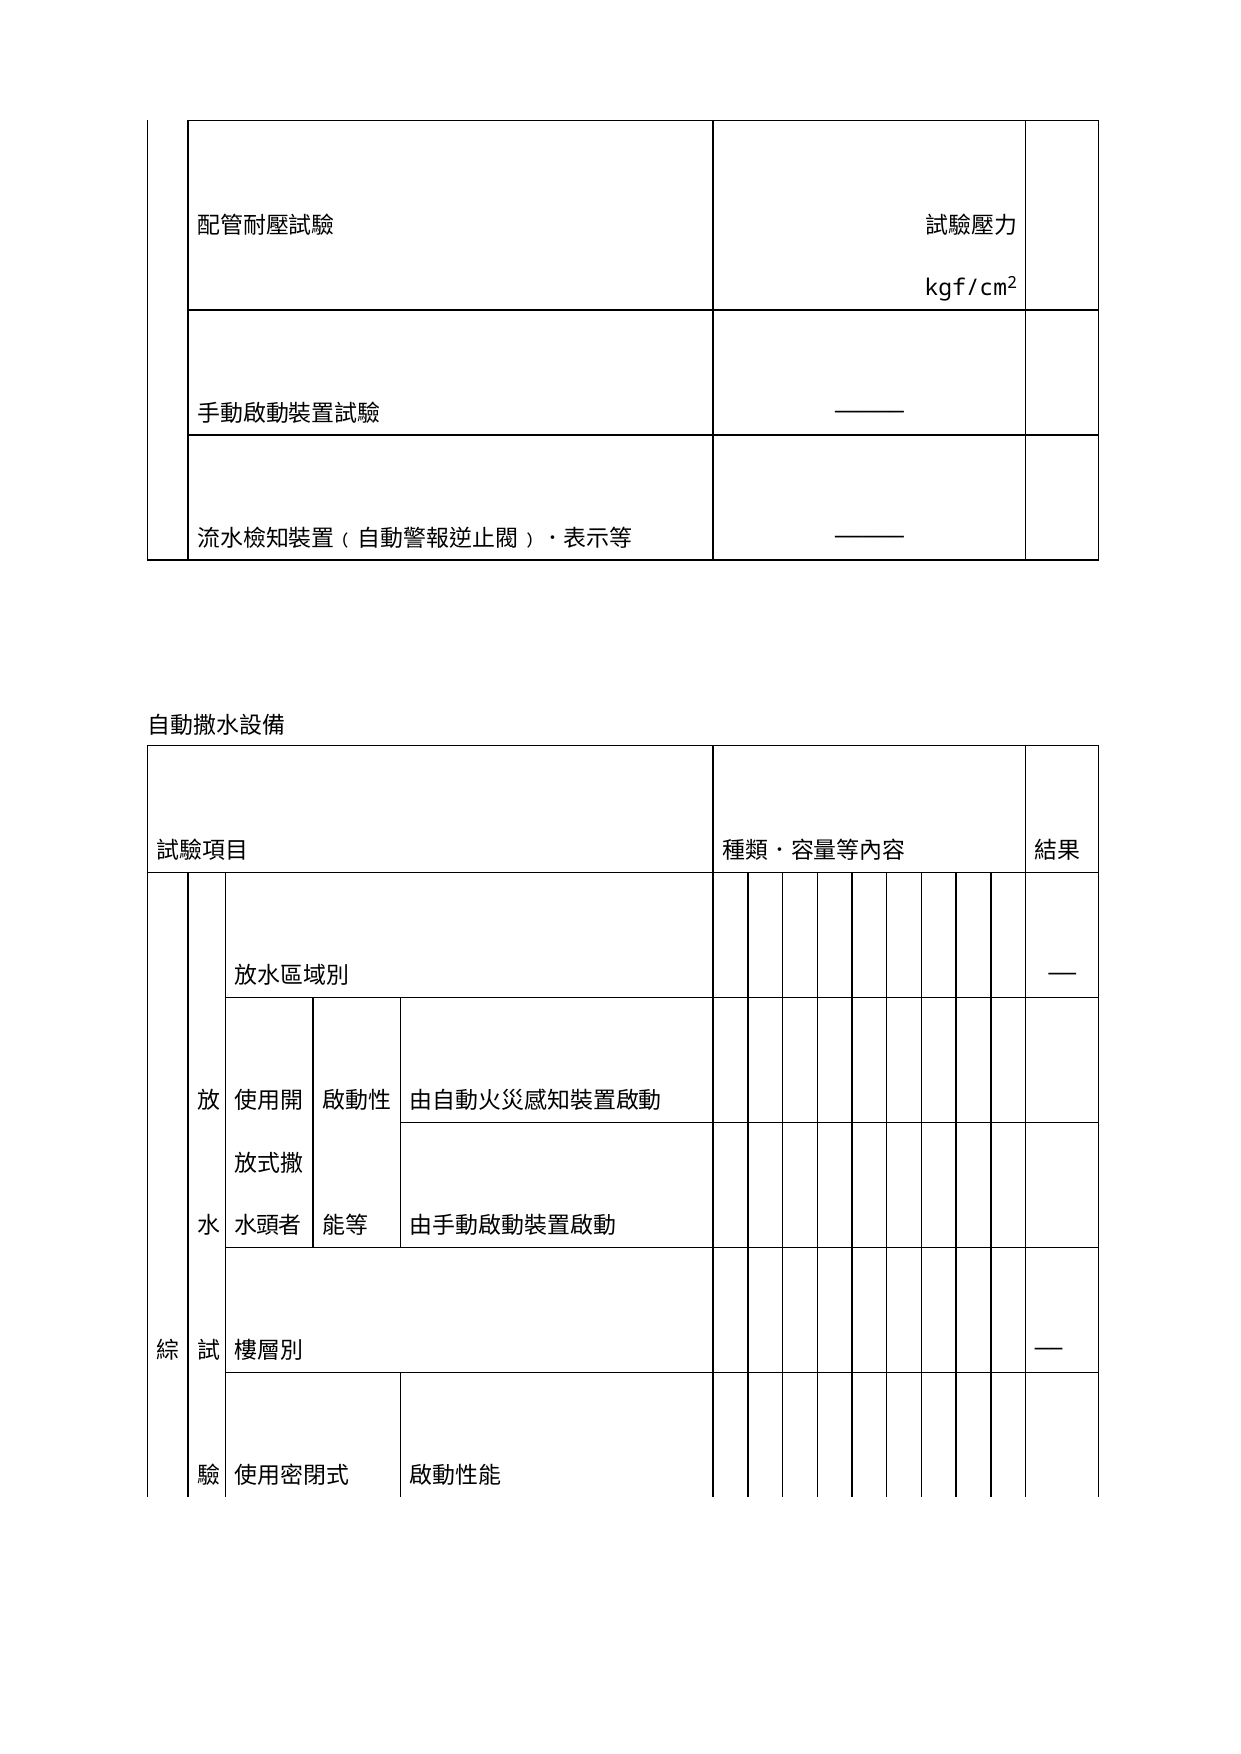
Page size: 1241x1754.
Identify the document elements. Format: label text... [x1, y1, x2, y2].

table_cell [992, 998, 1025, 1122]
table_cell [818, 998, 851, 1122]
table_cell 手動啟動裝置試驗 [189, 311, 712, 434]
table_cell 啟動性 [314, 998, 400, 1122]
table_cell [887, 998, 921, 1122]
table_cell [1026, 121, 1098, 309]
table_cell [148, 997, 187, 1122]
table_cell ── [1026, 1248, 1098, 1372]
table_cell [189, 873, 225, 997]
table_header 試驗項目 [148, 746, 712, 872]
table_cell [1026, 436, 1098, 559]
table_cell [922, 1248, 955, 1372]
table_cell [1026, 1123, 1098, 1247]
table_cell [714, 1373, 747, 1497]
table_cell 放 [189, 997, 225, 1122]
table_cell [957, 1373, 990, 1497]
table_cell [148, 1372, 187, 1497]
table_cell [148, 434, 187, 559]
table_cell 使用密閉式 [226, 1373, 400, 1497]
table_cell [992, 873, 1025, 997]
table_cell ───── [714, 311, 1025, 434]
table_cell 流水檢知裝置﹙自動警報逆止閥﹚．表示等 [189, 436, 712, 559]
table_header 種類．容量等內容 [714, 746, 1025, 872]
table_cell 放水區域別 [226, 873, 712, 997]
table_cell ── [1026, 873, 1098, 997]
table_cell 由手動啟動裝置啟動 [401, 1123, 712, 1247]
table_cell [887, 1373, 921, 1497]
table_cell [1026, 998, 1098, 1122]
table_cell [853, 1373, 886, 1497]
table_cell [783, 998, 817, 1122]
table_cell 水 [189, 1122, 225, 1247]
table_cell ───── [714, 436, 1025, 559]
table_header 結果 [1026, 746, 1098, 872]
table_cell [1026, 1373, 1098, 1497]
table_cell [749, 1123, 782, 1247]
table_cell [783, 1248, 817, 1372]
table_cell [714, 1248, 747, 1372]
table_cell [714, 873, 747, 997]
text 自動撒水設備 [148, 682, 1092, 745]
table_cell [783, 1123, 817, 1247]
table_cell 綜 [148, 1247, 187, 1372]
table_cell [957, 998, 990, 1122]
table_cell [749, 873, 782, 997]
table_cell 試驗壓力 kgf/cm2 [714, 121, 1025, 309]
table_cell [853, 1123, 886, 1247]
table_cell [853, 1248, 886, 1372]
table_cell [922, 998, 955, 1122]
table_cell [148, 1122, 187, 1247]
table_cell 試 [189, 1247, 225, 1372]
table_cell 由自動火災感知裝置啟動 [401, 998, 712, 1122]
table_cell [922, 1373, 955, 1497]
table_cell [957, 1123, 990, 1247]
table_cell [957, 873, 990, 997]
table_cell [992, 1373, 1025, 1497]
table_cell 啟動性能 [401, 1373, 712, 1497]
table_cell [853, 998, 886, 1122]
table_cell [853, 873, 886, 997]
table_cell [749, 1373, 782, 1497]
table_cell [818, 1248, 851, 1372]
table_cell 配管耐壓試驗 [189, 121, 712, 309]
table_cell [887, 1123, 921, 1247]
table_cell 樓層別 [226, 1248, 712, 1372]
table_cell [922, 1123, 955, 1247]
table_cell [957, 1248, 990, 1372]
table_cell [992, 1248, 1025, 1372]
table_cell [148, 873, 187, 997]
table_cell [818, 1123, 851, 1247]
table_cell [714, 998, 747, 1122]
table_cell [922, 873, 955, 997]
table_cell [818, 1373, 851, 1497]
table_cell [1026, 311, 1098, 434]
table_cell [887, 873, 921, 997]
table_cell [818, 873, 851, 997]
table_cell [148, 309, 187, 434]
table_cell [992, 1123, 1025, 1247]
table_cell [783, 1373, 817, 1497]
table_cell [749, 1248, 782, 1372]
table_cell [714, 1123, 747, 1247]
table_cell [783, 873, 817, 997]
table_cell [148, 120, 187, 309]
table_cell 驗 [189, 1372, 225, 1497]
table_cell 能等 [314, 1122, 400, 1247]
table_cell [887, 1248, 921, 1372]
table_cell [749, 998, 782, 1122]
table_cell 使用開放式撒水頭者 [226, 998, 312, 1247]
